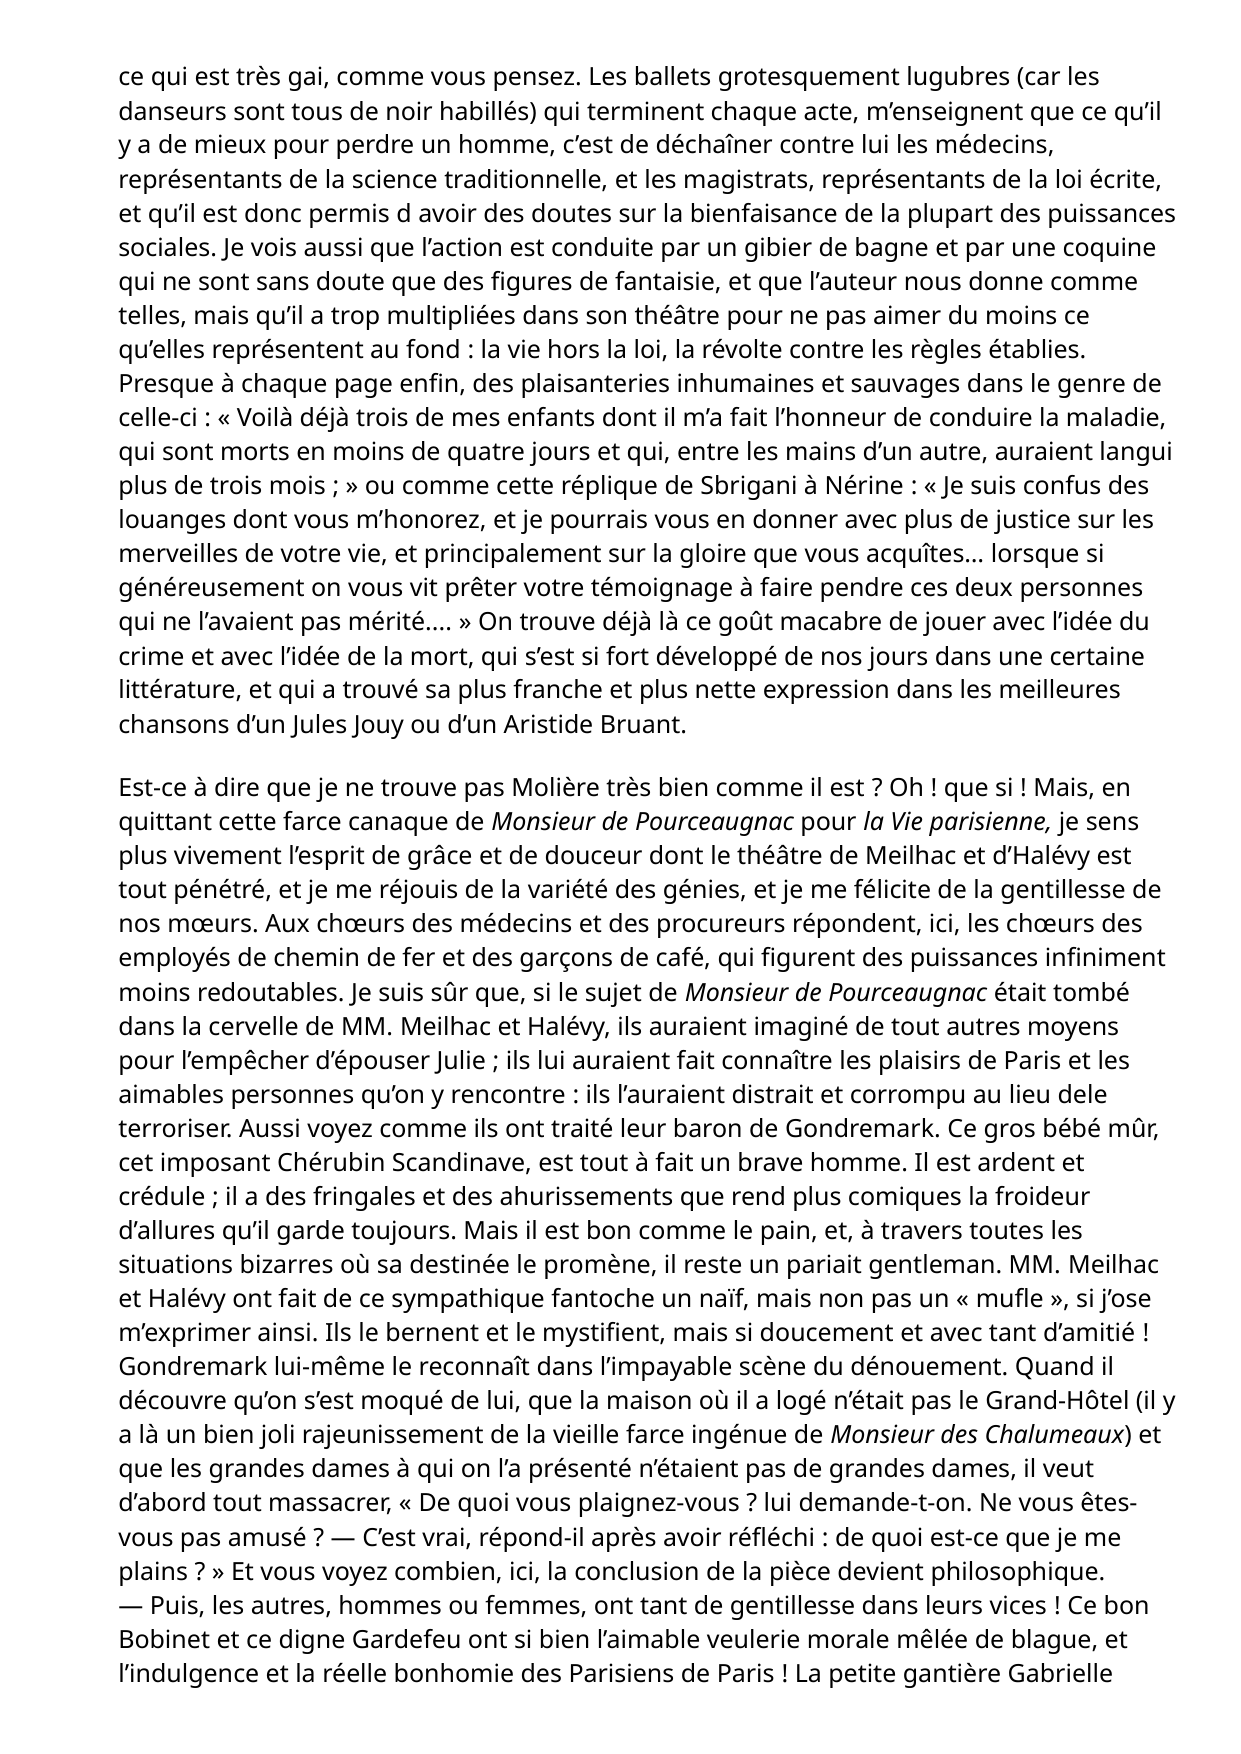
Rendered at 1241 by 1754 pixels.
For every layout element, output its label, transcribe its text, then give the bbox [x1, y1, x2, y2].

text Est-ce à dire que je ne trouve pas Molière très bien comme il est ? Oh ! que si ! Mais, en quittant cette farce canaque de Monsieur de Pourceaugnac pour la Vie parisienne, je sens plus vivement l’esprit de grâce et de douceur dont le théâtre de Meilhac et d’Halévy est tout pénétré, et je me réjouis de la variété des génies, et je me félicite de la gentillesse de nos mœurs. Aux chœurs des médecins et des procureurs répondent, ici, les chœurs des employés de chemin de fer et des garçons de café, qui figurent des puissances infiniment moins redoutables. Je suis sûr que, si le sujet de Monsieur de Pourceaugnac était tombé dans la cervelle de MM. Meilhac et Halévy, ils auraient imaginé de tout autres moyens pour l’empêcher d’épouser Julie ; ils lui auraient fait connaître les plaisirs de Paris et les aimables personnes qu’on y rencontre : ils l’auraient distrait et corrompu au lieu dele terroriser. Aussi voyez comme ils ont traité leur baron de Gondremark. Ce gros bébé mûr, cet imposant Chérubin Scandinave, est tout à fait un brave homme. Il est ardent et crédule ; il a des fringales et des ahurissements que rend plus comiques la froideur d’allures qu’il garde toujours. Mais il est bon comme le pain, et, à travers toutes les situations bizarres où sa destinée le promène, il reste un pariait gentleman. MM. Meilhac et Halévy ont fait de ce sympathique fantoche un naïf, mais non pas un « mufle », si j’ose m’exprimer ainsi. Ils le bernent et le mystifient, mais si doucement et avec tant d’amitié ! Gondremark lui-même le reconnaît dans l’impayable scène du dénouement. Quand il découvre qu’on s’est moqué de lui, que la maison où il a logé n’était pas le Grand-Hôtel (il y a là un bien joli rajeunissement de la vieille farce ingénue de Monsieur des Chalumeaux) et que les grandes dames à qui on l’a présenté n’étaient pas de grandes dames, il veut d’abord tout massacrer, « De quoi vous plaignez-vous ? lui demande-t-on. Ne vous êtes-vous pas amusé ? — C’est vrai, répond-il après avoir réfléchi : de quoi est-ce que je me plains ? » Et vous voyez combien, ici, la conclusion de la pièce devient philosophique. — Puis, les autres, hommes ou femmes, ont tant de gentillesse dans leurs vices ! Ce bon Bobinet et ce digne Gardefeu ont si bien l’aimable veulerie morale mêlée de blague, et l’indulgence et la réelle bonhomie des Parisiens de Paris ! La petite gantière Gabrielle [118, 770, 1181, 1689]
text ce qui est très gai, comme vous pensez. Les ballets grotesquement lugubres (car les danseurs sont tous de noir habillés) qui terminent chaque acte, m’enseignent que ce qu’il y a de mieux pour perdre un homme, c’est de déchaîner contre lui les médecins, représentants de la science traditionnelle, et les magistrats, représentants de la loi écrite, et qu’il est donc permis d avoir des doutes sur la bienfaisance de la plupart des puissances sociales. Je vois aussi que l’action est conduite par un gibier de bagne et par une coquine qui ne sont sans doute que des figures de fantaisie, et que l’auteur nous donne comme telles, mais qu’il a trop multipliées dans son théâtre pour ne pas aimer du moins ce qu’elles représentent au fond : la vie hors la loi, la révolte contre les règles établies. Presque à chaque page enfin, des plaisanteries inhumaines et sauvages dans le genre de celle-ci : « Voilà déjà trois de mes enfants dont il m’a fait l’honneur de conduire la maladie, qui sont morts en moins de quatre jours et qui, entre les mains d’un autre, auraient langui plus de trois mois ; » ou comme cette réplique de Sbrigani à Nérine : « Je suis confus des louanges dont vous m’honorez, et je pourrais vous en donner avec plus de justice sur les merveilles de votre vie, et principalement sur la gloire que vous acquîtes… lorsque si généreusement on vous vit prêter votre témoignage à faire pendre ces deux personnes qui ne l’avaient pas mérité.... » On trouve déjà là ce goût macabre de jouer avec l’idée du crime et avec l’idée de la mort, qui s’est si fort développé de nos jours dans une certaine littérature, et qui a trouvé sa plus franche et plus nette expression dans les meilleures chansons d’un Jules Jouy ou d’un Aristide Bruant. [118, 59, 1181, 740]
